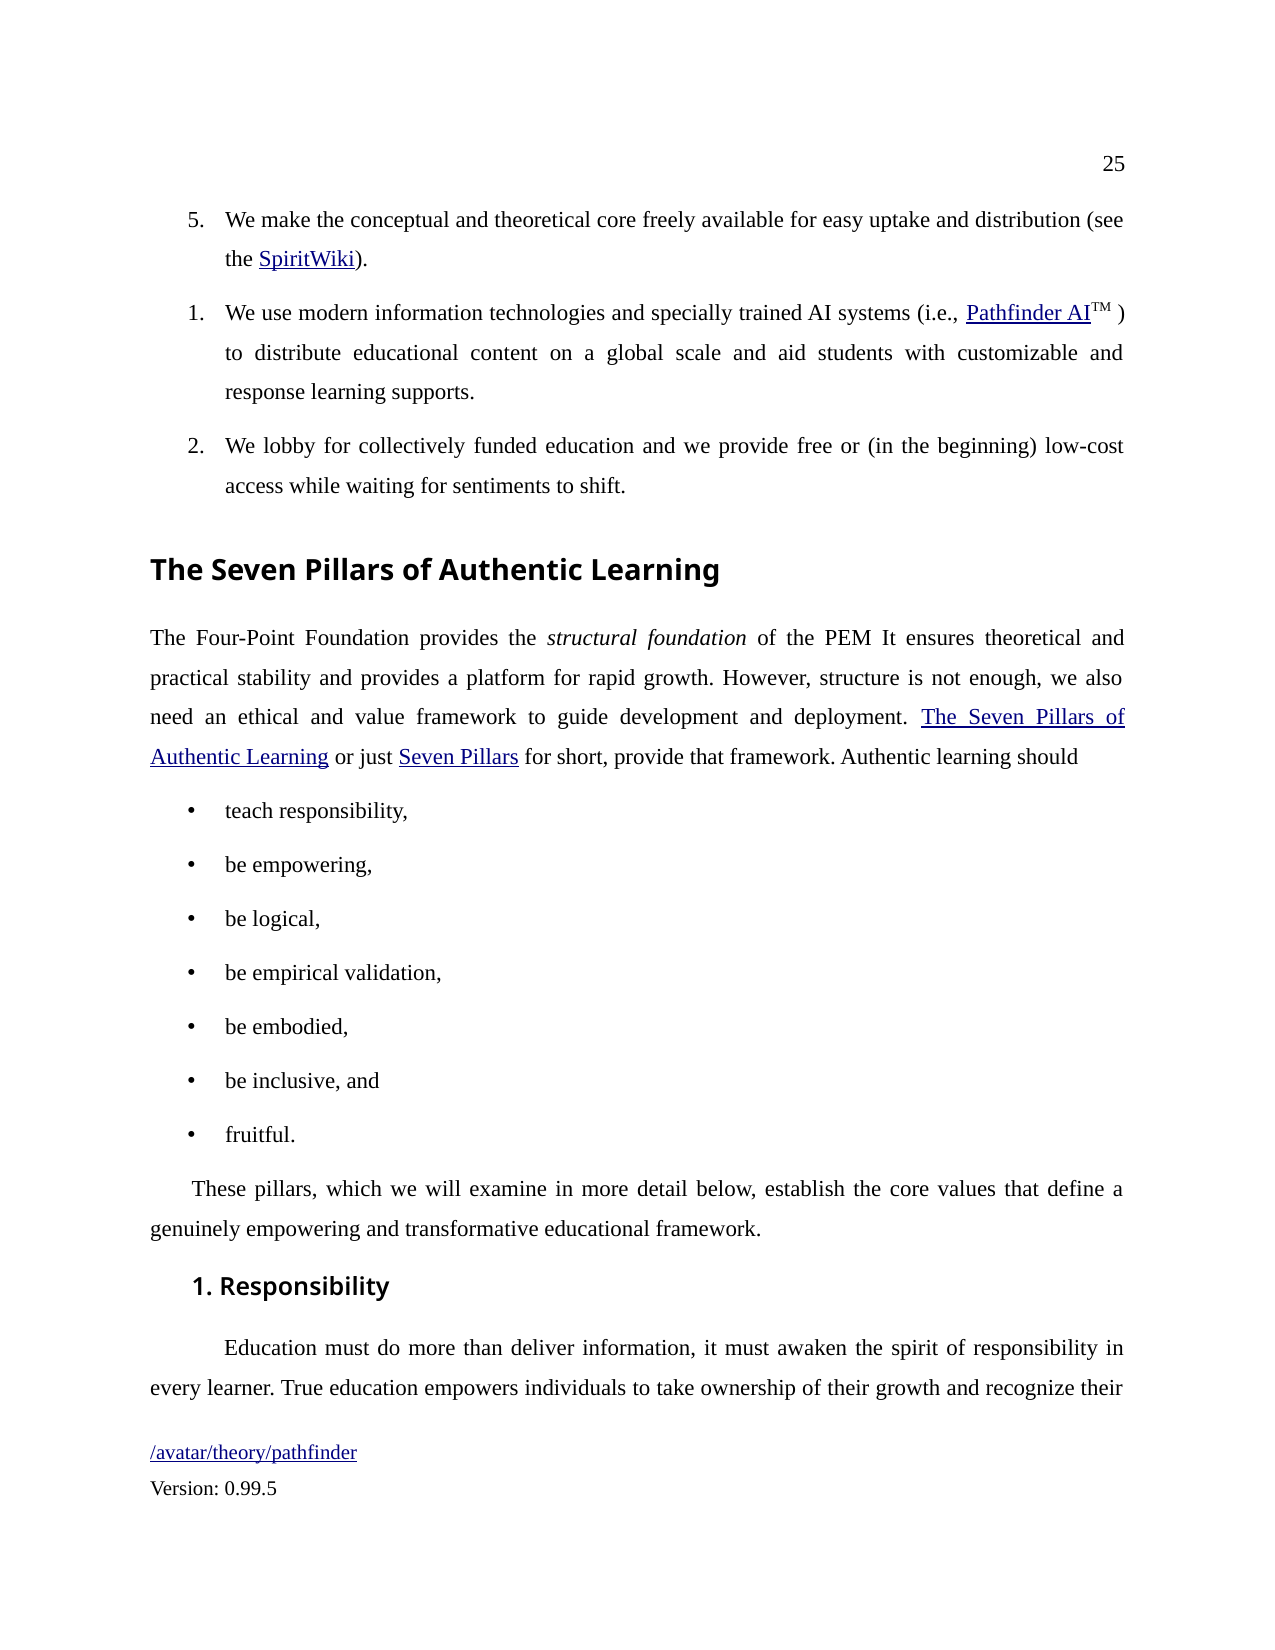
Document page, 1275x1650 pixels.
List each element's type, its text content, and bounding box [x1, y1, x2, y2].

subtitle The Seven Pillars of Authentic Learning [150, 549, 1125, 589]
list We use modern information technologies and specially trained AI systems (i.e., Pathfinder AITM ) to distribute educational content on a global scale and aid students with customizable and response learning supports. [187, 299, 1125, 405]
list We make the conceptual and theoretical core freely available for easy uptake and distribution (see the SpiritWiki). [187, 206, 1125, 272]
text These pillars, which we will examine in more detail below, establish the core values that define a genuinely empowering and transformative educational framework. [150, 1175, 1125, 1241]
list teach responsibility, [187, 797, 1125, 823]
list be embodied, [187, 1013, 1125, 1039]
list fruitful. [187, 1121, 1125, 1148]
text The Four-Point Foundation provides the structural foundation of the PEM It ensures theoretical and practical stability and provides a platform for rapid growth. However, structure is not enough, we also need an ethical and value framework to guide development and deployment. The Seven Pillars of Authentic Learning or just Seven Pillars for short, provide that framework. Authentic learning should [150, 624, 1125, 769]
list be inclusive, and [187, 1067, 1125, 1094]
subtitle 1. Responsibility [150, 1269, 1125, 1303]
list be empowering, [187, 851, 1125, 877]
list We lobby for collectively funded education and we provide free or (in the beginning) low-cost access while waiting for sentiments to shift. [187, 432, 1125, 498]
list be logical, [187, 905, 1125, 931]
text Education must do more than deliver information, it must awaken the spirit of responsibility in every learner. True education empowers individuals to take ownership of their growth and recognize their [150, 1334, 1125, 1400]
list be empirical validation, [187, 959, 1125, 986]
